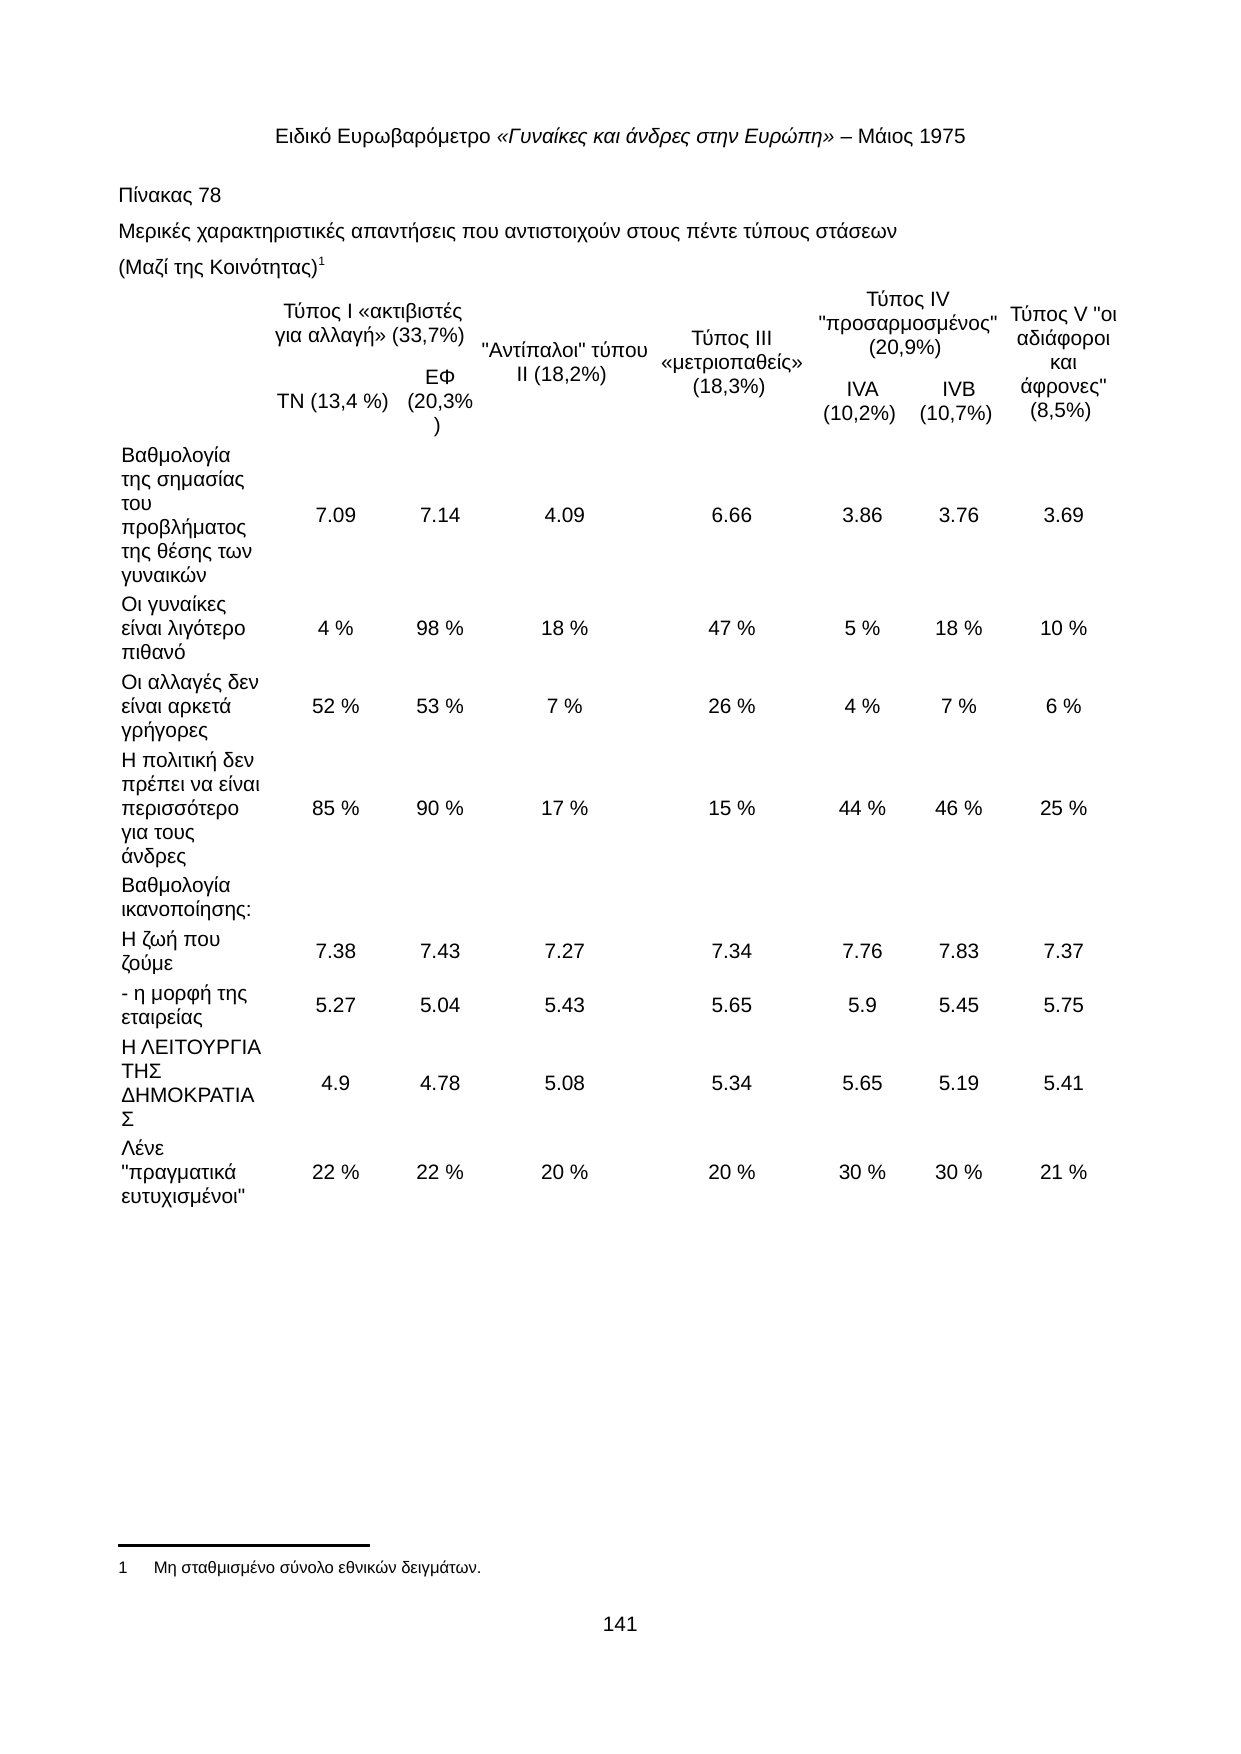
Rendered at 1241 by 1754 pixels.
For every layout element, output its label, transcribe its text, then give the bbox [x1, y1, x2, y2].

table_cell ΤΝ (13,4 %) [268, 362, 403, 440]
table_cell ΕΦ (20,3%) [403, 362, 477, 440]
table_cell 18 % [477, 589, 652, 667]
table_cell 10 % [1004, 589, 1123, 667]
table_cell [1004, 870, 1123, 924]
table_cell 18 % [913, 589, 1004, 667]
table_cell [913, 870, 1004, 924]
table_cell 98 % [403, 589, 477, 667]
table_cell Οι αλλαγές δεν είναι αρκετά γρήγορες [118, 667, 268, 745]
table_cell 5,65 [811, 1032, 913, 1133]
table_header Τύπος ΙΙΙ «μετριοπαθείς» (18,3%) [652, 284, 811, 440]
table_cell 7,43 [403, 924, 477, 978]
table_cell 5 % [811, 589, 913, 667]
table_cell 7 % [913, 667, 1004, 745]
table_cell 26 % [652, 667, 811, 745]
table_cell 7,09 [268, 440, 403, 589]
text Μερικές χαρακτηριστικές απαντήσεις που αντιστοιχούν στους πέντε τύπους στάσεων [118, 219, 1122, 243]
table_cell 90 % [403, 745, 477, 870]
table_cell 4,09 [477, 440, 652, 589]
table_header Τύπος IV "προσαρμοσμένος" (20,9%) [811, 284, 1004, 362]
table_cell 4,78 [403, 1032, 477, 1133]
table_cell 4 % [268, 589, 403, 667]
table_header Τύπος Ι «ακτιβιστές για αλλαγή» (33,7%) [268, 284, 477, 362]
table_cell 46 % [913, 745, 1004, 870]
table_cell 44 % [811, 745, 913, 870]
table_cell 20 % [652, 1133, 811, 1211]
table_cell 22 % [268, 1133, 403, 1211]
table_cell 3,76 [913, 440, 1004, 589]
table_cell 6,66 [652, 440, 811, 589]
table_cell 7,76 [811, 924, 913, 978]
table_cell 4,9 [268, 1032, 403, 1133]
table_cell 7,83 [913, 924, 1004, 978]
table_cell 7,27 [477, 924, 652, 978]
table_cell 7 % [477, 667, 652, 745]
table_cell 6 % [1004, 667, 1123, 745]
table_cell 25 % [1004, 745, 1123, 870]
table_cell [118, 362, 268, 440]
table_cell 53 % [403, 667, 477, 745]
table_cell 5,19 [913, 1032, 1004, 1133]
table_cell Οι γυναίκες είναι λιγότερο πιθανό [118, 589, 268, 667]
table_cell 21 % [1004, 1133, 1123, 1211]
table_cell 20 % [477, 1133, 652, 1211]
table_cell IVB (10,7%) [913, 362, 1004, 440]
table_cell 3,86 [811, 440, 913, 589]
table_cell 7,38 [268, 924, 403, 978]
text Πίνακας 78 [118, 183, 1122, 207]
table_header [118, 284, 268, 362]
table_cell Η ζωή που ζούμε [118, 924, 268, 978]
text Μη σταθμισμένο σύνολο εθνικών δειγμάτων. [118, 1557, 1122, 1577]
table_cell 7,14 [403, 440, 477, 589]
table_cell IVA (10,2%) [811, 362, 913, 440]
table_cell Η πολιτική δεν πρέπει να είναι περισσότερο για τους άνδρες [118, 745, 268, 870]
table_cell 5,75 [1004, 978, 1123, 1032]
table_cell 22 % [403, 1133, 477, 1211]
table_cell 7,37 [1004, 924, 1123, 978]
table_cell 5,41 [1004, 1032, 1123, 1133]
table_cell [477, 870, 652, 924]
table_cell 5,27 [268, 978, 403, 1032]
table_cell 17 % [477, 745, 652, 870]
table_cell 5,9 [811, 978, 913, 1032]
table_cell Η ΛΕΙΤΟΥΡΓΙΑ ΤΗΣ ΔΗΜΟΚΡΑΤΙΑΣ [118, 1032, 268, 1133]
table_cell 7,34 [652, 924, 811, 978]
table_cell 5,45 [913, 978, 1004, 1032]
table_cell 30 % [811, 1133, 913, 1211]
table_cell 5,65 [652, 978, 811, 1032]
table_cell [268, 870, 403, 924]
table_cell Βαθμολογία της σημασίας του προβλήματος της θέσης των γυναικών [118, 440, 268, 589]
table_cell 5,04 [403, 978, 477, 1032]
table_cell 85 % [268, 745, 403, 870]
table_cell 3,69 [1004, 440, 1123, 589]
table_cell 5,43 [477, 978, 652, 1032]
table_cell [652, 870, 811, 924]
table_header "Αντίπαλοι" τύπου ΙΙ (18,2%) [477, 284, 652, 440]
text (Μαζί της Κοινότητας) [118, 254, 1122, 278]
table_cell [403, 870, 477, 924]
table_cell - η μορφή της εταιρείας [118, 978, 268, 1032]
table_header Τύπος V "οι αδιάφοροι και άφρονες" (8,5%) [1004, 284, 1123, 440]
table_cell 52 % [268, 667, 403, 745]
table_cell [811, 870, 913, 924]
table_cell 30 % [913, 1133, 1004, 1211]
table_cell 5,08 [477, 1032, 652, 1133]
table_cell 15 % [652, 745, 811, 870]
table_cell 5,34 [652, 1032, 811, 1133]
table_cell 4 % [811, 667, 913, 745]
table_cell Λένε "πραγματικά ευτυχισμένοι" [118, 1133, 268, 1211]
table_cell 47 % [652, 589, 811, 667]
table_cell Βαθμολογία ικανοποίησης: [118, 870, 268, 924]
